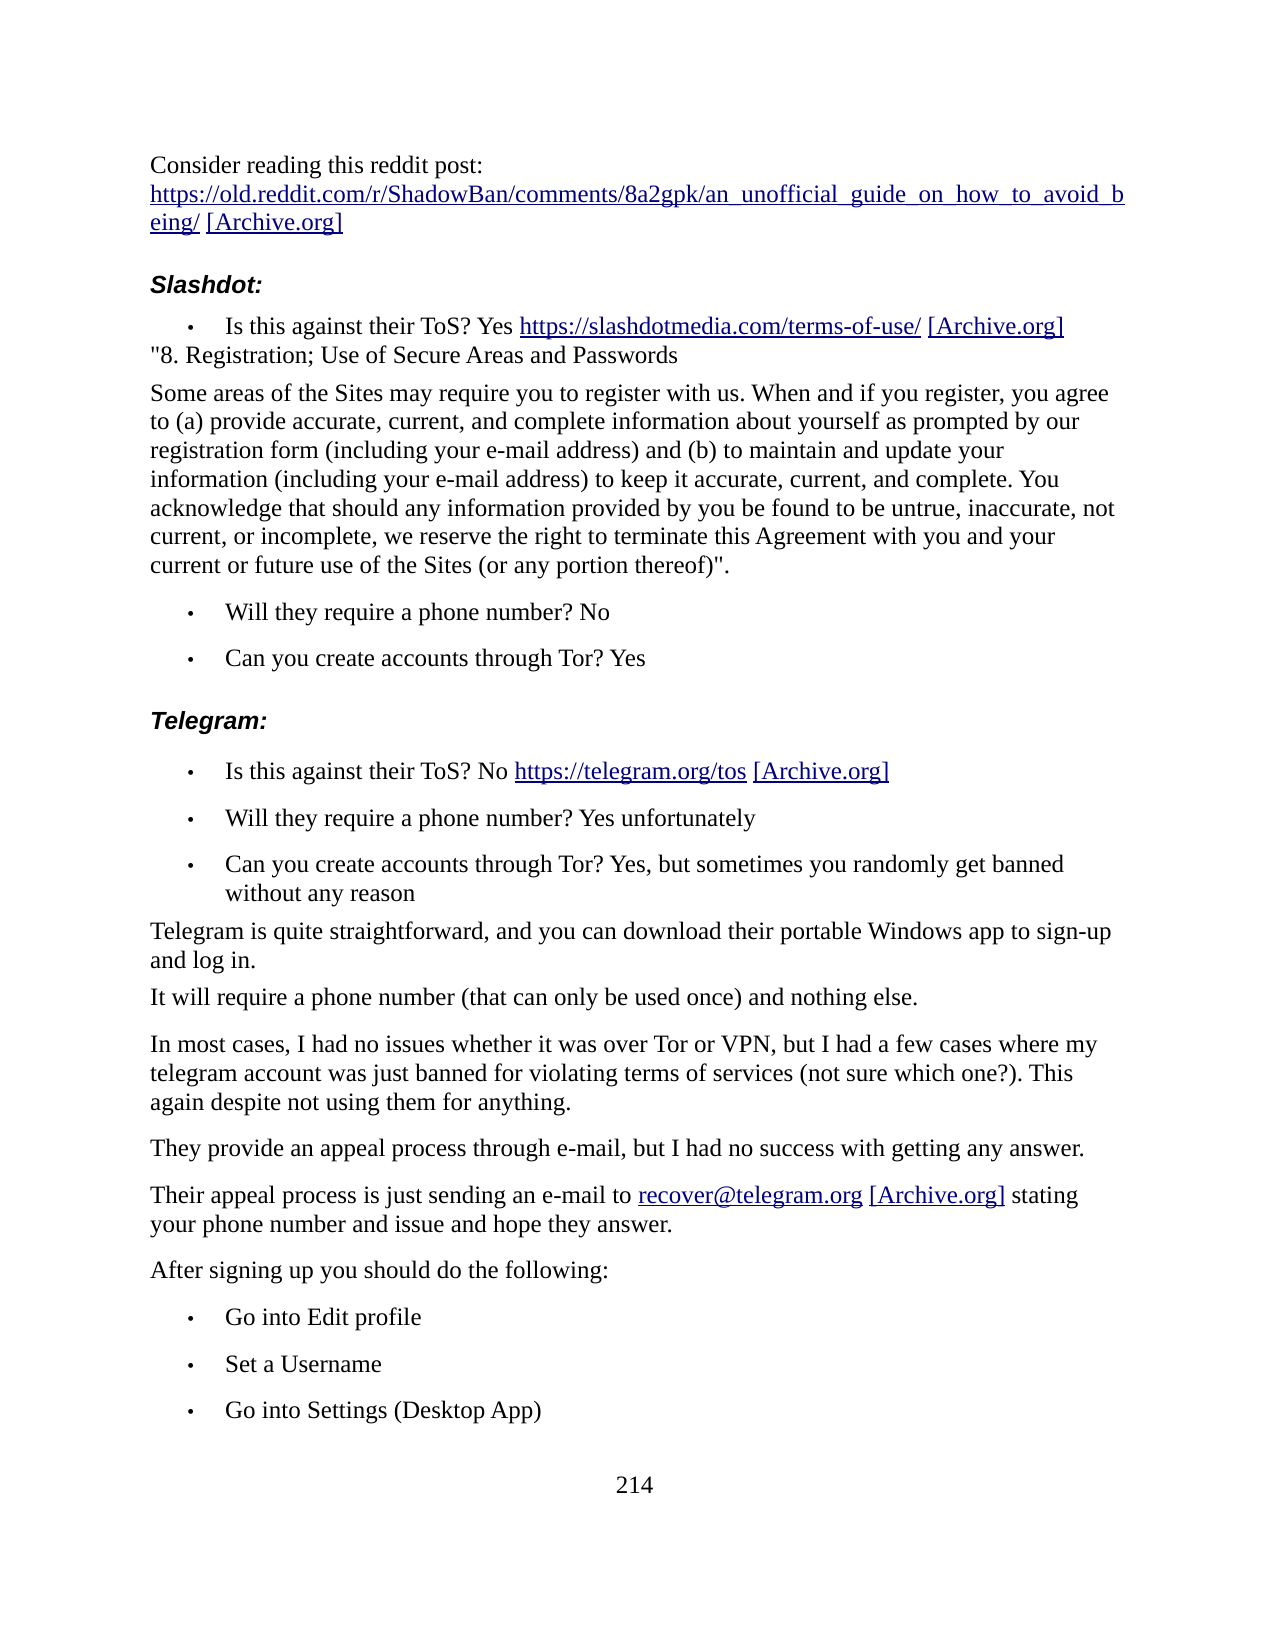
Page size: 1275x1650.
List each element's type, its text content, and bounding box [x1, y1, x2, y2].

text Some areas of the Sites may require you to register with us. When and if you register, you agree to (a) provide accurate, current, and complete information about yourself as prompted by our registration form (including your e-mail address) and (b) to maintain and update your information (including your e-mail address) to keep it accurate, current, and complete. You acknowledge that should any information provided by you be found to be untrue, inaccurate, not current, or incomplete, we reserve the right to terminate this Agreement with you and your current or future use of the Sites (or any portion thereof)". [150, 378, 1125, 579]
subtitle Slashdot: [150, 270, 1125, 299]
text Telegram is quite straightforward, and you can download their portable Windows app to sign-up and log in. [150, 916, 1125, 973]
list Go into Settings (Desktop App) [187, 1395, 1125, 1424]
text After signing up you should do the following: [150, 1255, 1125, 1284]
text Consider reading this reddit post: https://old.reddit.com/r/ShadowBan/comments/8a2gpk/an_unofficial_guide_on_how_to_avoid_b [150, 150, 1125, 204]
list Is this against their ToS? Yes https://slashdotmedia.com/terms-of-use/ [Archive.org] [187, 311, 1125, 340]
text It will require a phone number (that can only be used once) and nothing else. [150, 982, 1125, 1011]
list Will they require a phone number? Yes unfortunately [187, 803, 1125, 832]
list Go into Edit profile [187, 1302, 1125, 1331]
subtitle Telegram: [150, 706, 1125, 735]
text "8. Registration; Use of Secure Areas and Passwords [150, 340, 1125, 369]
text They provide an appeal process through e-mail, but I had no success with getting any answer. [150, 1133, 1125, 1162]
list Set a Username [187, 1349, 1125, 1377]
text Their appeal process is just sending an e-mail to recover@telegram.org [Archive.org] stating your phone number and issue and hope they answer. [150, 1180, 1125, 1237]
list Can you create accounts through Tor? Yes, but sometimes you randomly get banned without any reason [187, 849, 1125, 907]
text eing/ [Archive.org] [150, 205, 1125, 236]
list Is this against their ToS? No https://telegram.org/tos [Archive.org] [187, 756, 1125, 785]
list Will they require a phone number? No [187, 597, 1125, 626]
list Can you create accounts through Tor? Yes [187, 643, 1125, 672]
text In most cases, I had no issues whether it was over Tor or VPN, but I had a few cases where my telegram account was just banned for violating terms of services (not sure which one?). This again despite not using them for anything. [150, 1029, 1125, 1115]
